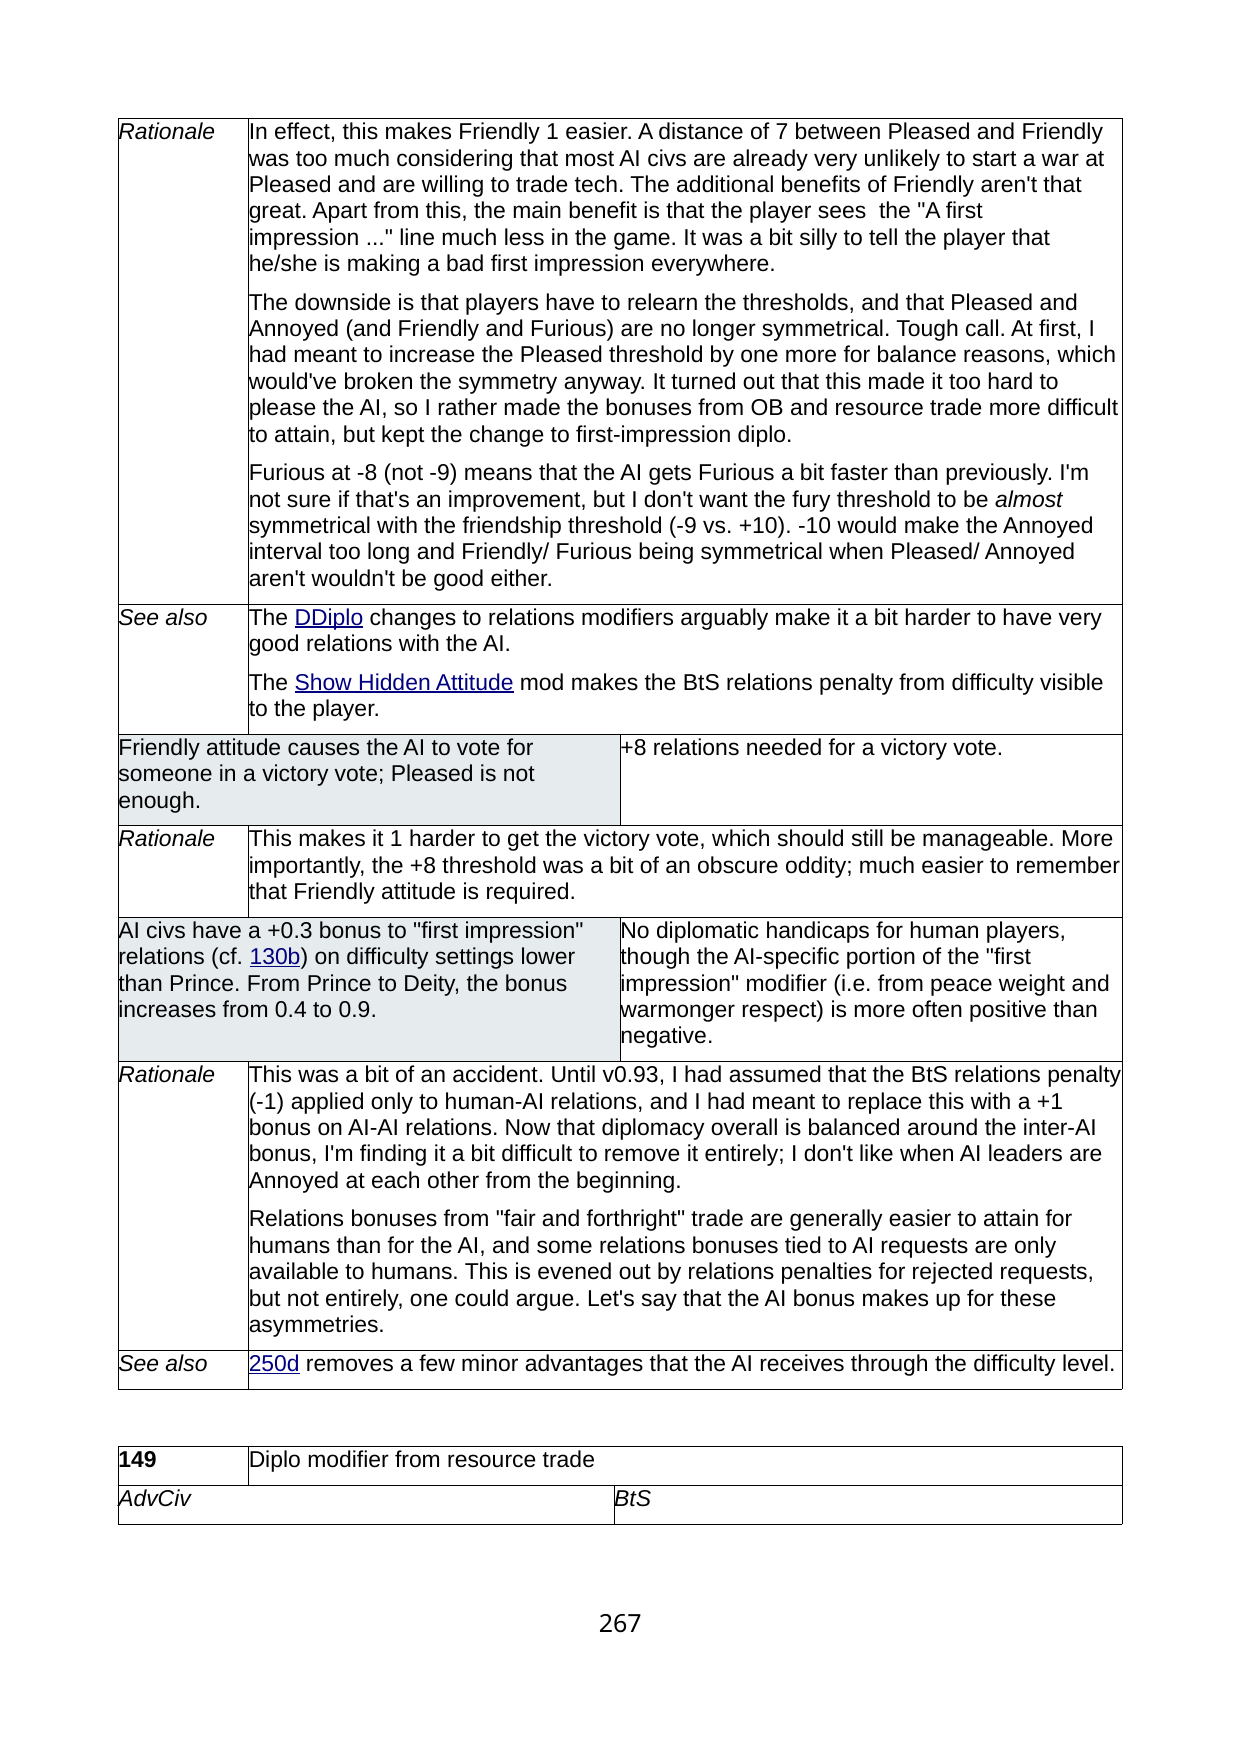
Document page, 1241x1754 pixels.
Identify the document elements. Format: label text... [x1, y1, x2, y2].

table_cell No diplomatic handicaps for human players, though the AI-specific portion of the "first impression" modifier (i.e. from peace weight and warmonger respect) is more often positive than negative. [621, 918, 1122, 1061]
table_cell In effect, this makes Friendly 1 easier. A distance of 7 between Pleased and Friendly was too much considering that most AI civs are already very unlikely to start a war at Pleased and are willing to trade tech. The additional benefits of Friendly aren't that great. Apart from this, the main benefit is that the player sees the "A first impression ..." line much less in the game. It was a bit silly to tell the player that he/she is making a bad first impression everywhere. The downside is that players have to relearn the thresholds, and that Pleased and Annoyed (and Friendly and Furious) are no longer symmetrical. Tough call. At first, I had meant to increase the Pleased threshold by one more for balance reasons, which would've broken the symmetry anyway. It turned out that this made it too hard to please the AI, so I rather made the bonuses from OB and resource trade more difficult to attain, but kept the change to first-impression diplo. Furious at -8 (not -9) means that the AI gets Furious a bit faster than previously. I'm not sure if that's an improvement, but I don't want the fury threshold to be almost symmetrical with the friendship threshold (-9 vs. +10). -10 would make the Annoyed interval too long and Friendly/ Furious being symmetrical when Pleased/ Annoyed aren't wouldn't be good either. [249, 119, 1122, 603]
table_cell BtS [615, 1486, 1122, 1524]
table_cell AI civs have a +0.3 bonus to "first impression" relations (cf. 130b) on difficulty settings lower than Prince. From Prince to Deity, the bonus increases from 0.4 to 0.9. [119, 918, 620, 1061]
table_cell Friendly attitude causes the AI to vote for someone in a victory vote; Pleased is not enough. [119, 735, 620, 825]
table_cell This makes it 1 harder to get the victory vote, which should still be manageable. More importantly, the +8 threshold was a bit of an obscure oddity; much easier to remember that Friendly attitude is required. [249, 826, 1122, 917]
table_cell AdvCiv [119, 1486, 614, 1524]
table_cell +8 relations needed for a victory vote. [621, 735, 1122, 825]
table_cell Rationale [119, 826, 248, 917]
table_cell This was a bit of an accident. Until v0.93, I had assumed that the BtS relations penalty (-1) applied only to human-AI relations, and I had meant to replace this with a +1 bonus on AI-AI relations. Now that diplomacy overall is balanced around the inter-AI bonus, I'm finding it a bit difficult to remove it entirely; I don't like when AI leaders are Annoyed at each other from the beginning. Relations bonuses from "fair and forthright" trade are generally easier to attain for humans than for the AI, and some relations bonuses tied to AI requests are only available to humans. This is evened out by relations penalties for rejected requests, but not entirely, one could argue. Let's say that the AI bonus makes up for these asymmetries. [249, 1062, 1122, 1349]
table_cell 250d removes a few minor advantages that the AI receives through the difficulty level. [249, 1351, 1122, 1388]
table_cell See also [119, 605, 248, 734]
table_cell See also [119, 1351, 248, 1388]
table_header Diplo modifier from resource trade [249, 1447, 1122, 1485]
table_cell The DDiplo changes to relations modifiers arguably make it a bit harder to have very good relations with the AI. The Show Hidden Attitude mod makes the BtS relations penalty from difficulty visible to the player. [249, 605, 1122, 734]
table_header 149 [119, 1447, 248, 1485]
table_cell Rationale [119, 119, 248, 603]
table_cell Rationale [119, 1062, 248, 1349]
